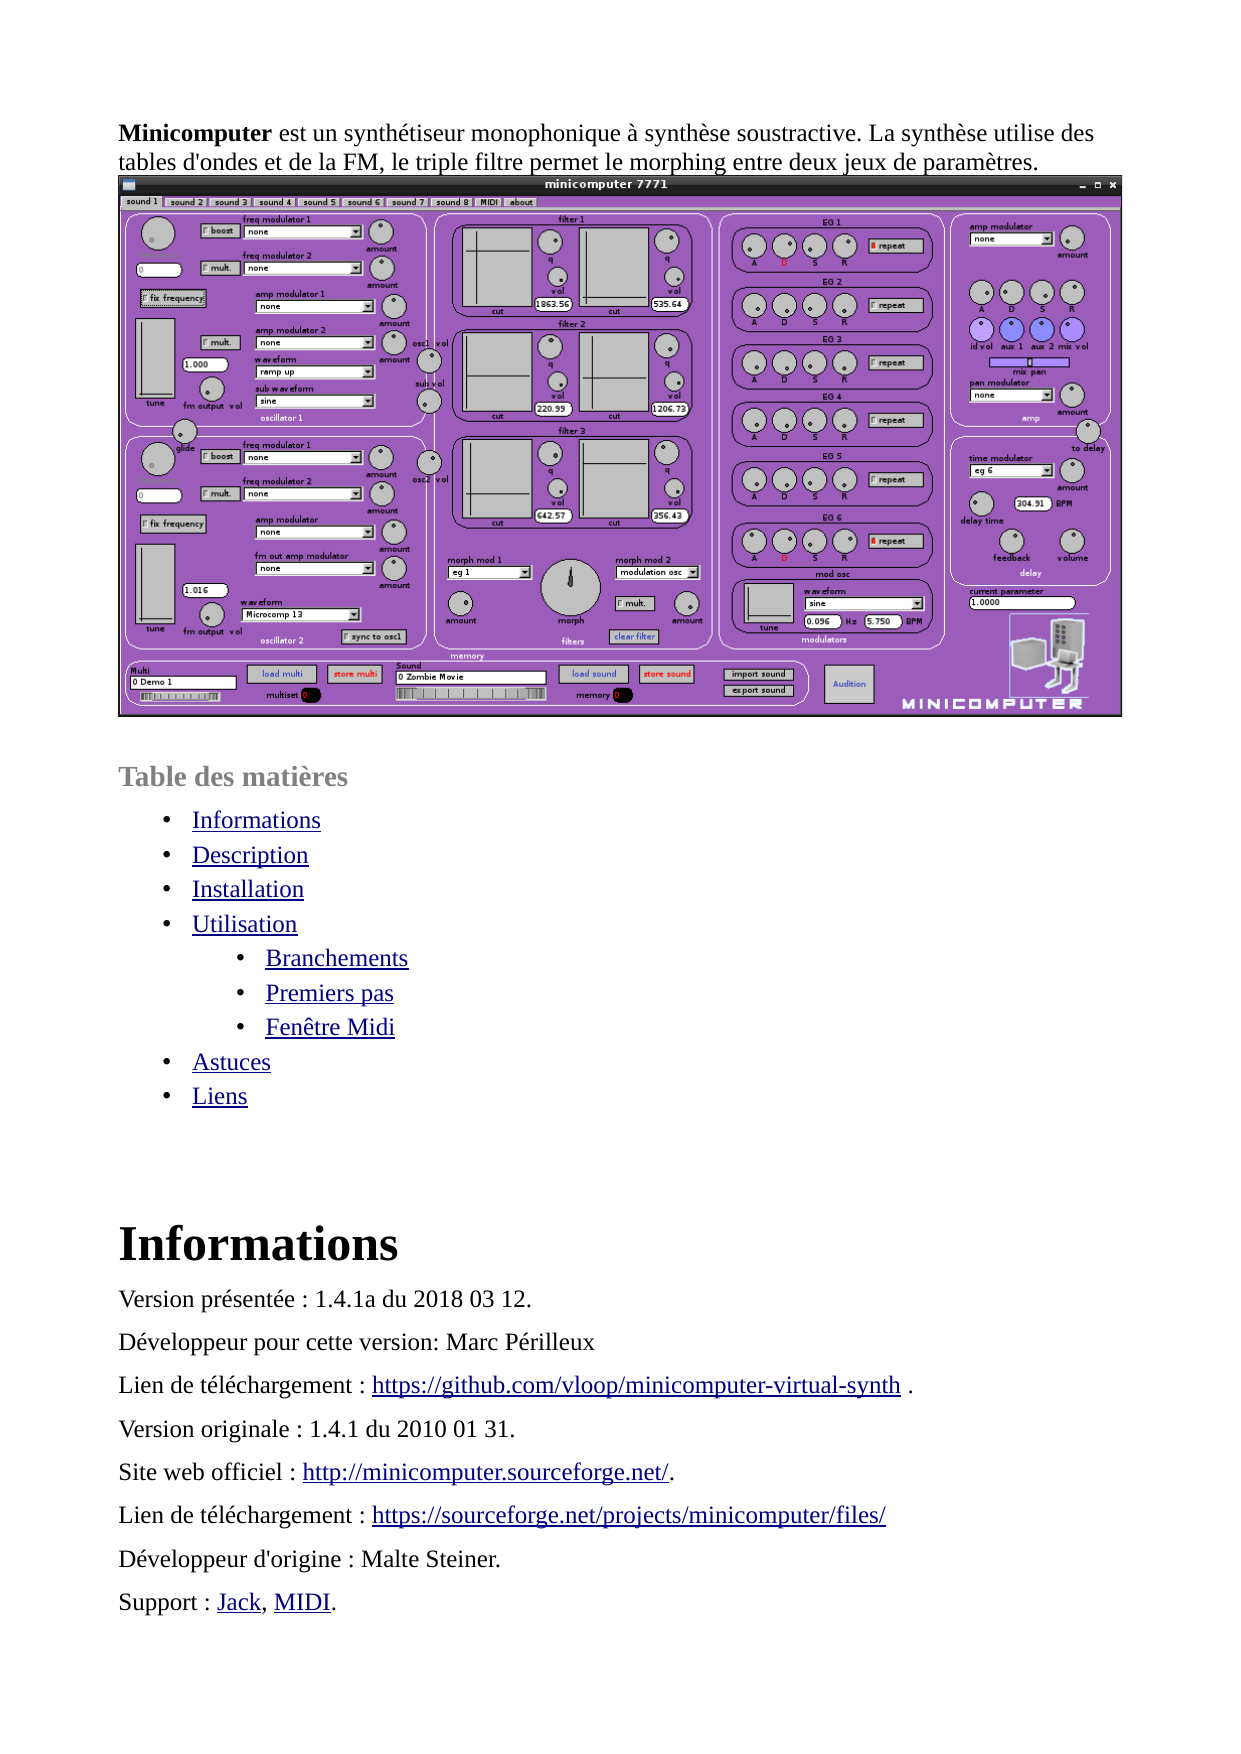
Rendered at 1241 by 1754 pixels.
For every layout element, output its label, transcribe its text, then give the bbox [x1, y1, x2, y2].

text Support : Jack, MIDI. [118, 1587, 1122, 1616]
picture [118, 175, 1123, 717]
text Site web officiel : http://minicomputer.sourceforge.net/. [118, 1457, 1122, 1486]
text Version originale : 1.4.1 du 2010 01 31. [118, 1414, 1122, 1442]
list Branchements [236, 943, 1122, 972]
text Minicomputer est un synthétiseur monophonique à synthèse soustractive. La synthèse utilise des tables d'ondes et de la FM, le triple filtre permet le morphing entre deux jeux de paramètres. [118, 118, 1122, 175]
text Développeur pour cette version: Marc Périlleux [118, 1327, 1122, 1356]
list Description [162, 840, 1122, 869]
list Fenêtre Midi [236, 1012, 1122, 1041]
list Installation [162, 874, 1122, 903]
text Développeur d'origine : Malte Steiner. [118, 1544, 1122, 1572]
list Utilisation [162, 909, 1122, 938]
text Version présentée : 1.4.1a du 2018 03 12. [118, 1284, 1122, 1312]
text Lien de téléchargement : https://sourceforge.net/projects/minicomputer/files/ [118, 1500, 1122, 1529]
subtitle Table des matières [118, 759, 1122, 793]
list Liens [162, 1081, 1122, 1110]
text Lien de téléchargement : https://github.com/vloop/minicomputer-virtual-synth . [118, 1370, 1122, 1399]
list Premiers pas [236, 978, 1122, 1007]
list Informations [162, 806, 1122, 834]
list Astuces [162, 1047, 1122, 1076]
subtitle Informations [118, 1214, 1122, 1271]
